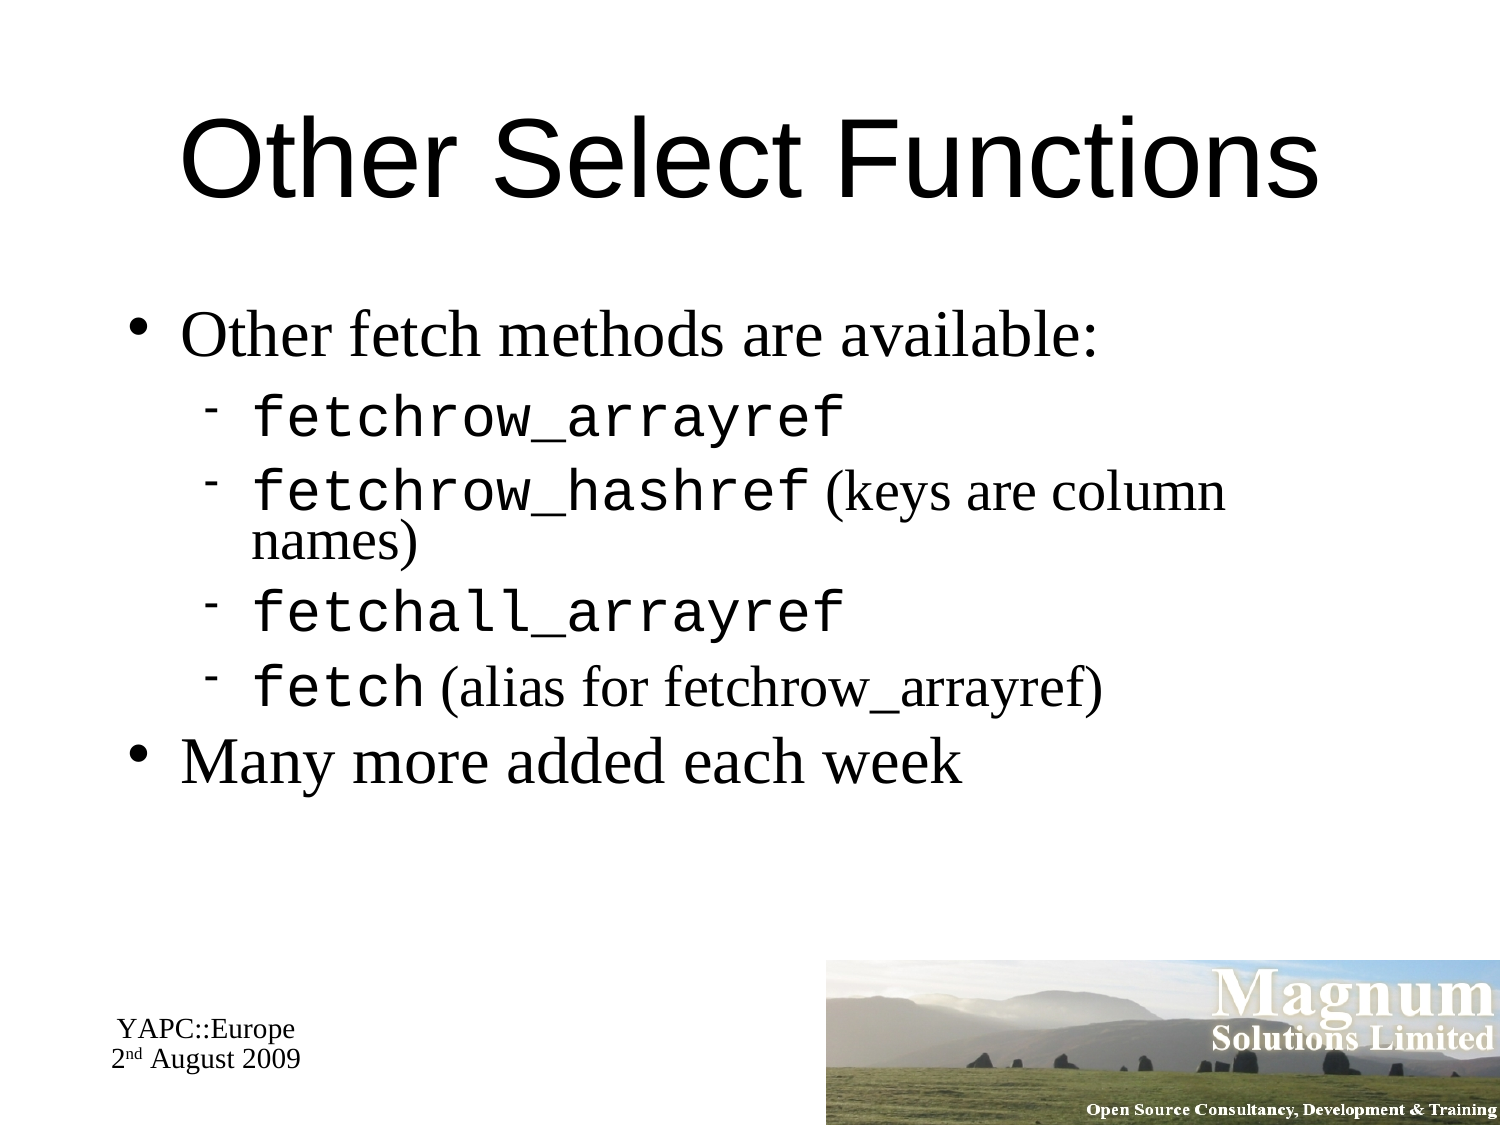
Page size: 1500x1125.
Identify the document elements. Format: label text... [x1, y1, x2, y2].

picture [826, 960, 1500, 1125]
list Other fetch methods are available: fetchrow_arrayref fetchrow_hashref (keys are column names) fetchall_arrayref fetch (alias for fetchrow_arrayref) Many more added each week [110, 312, 1391, 1006]
title Other Select Functions [110, 26, 1391, 288]
